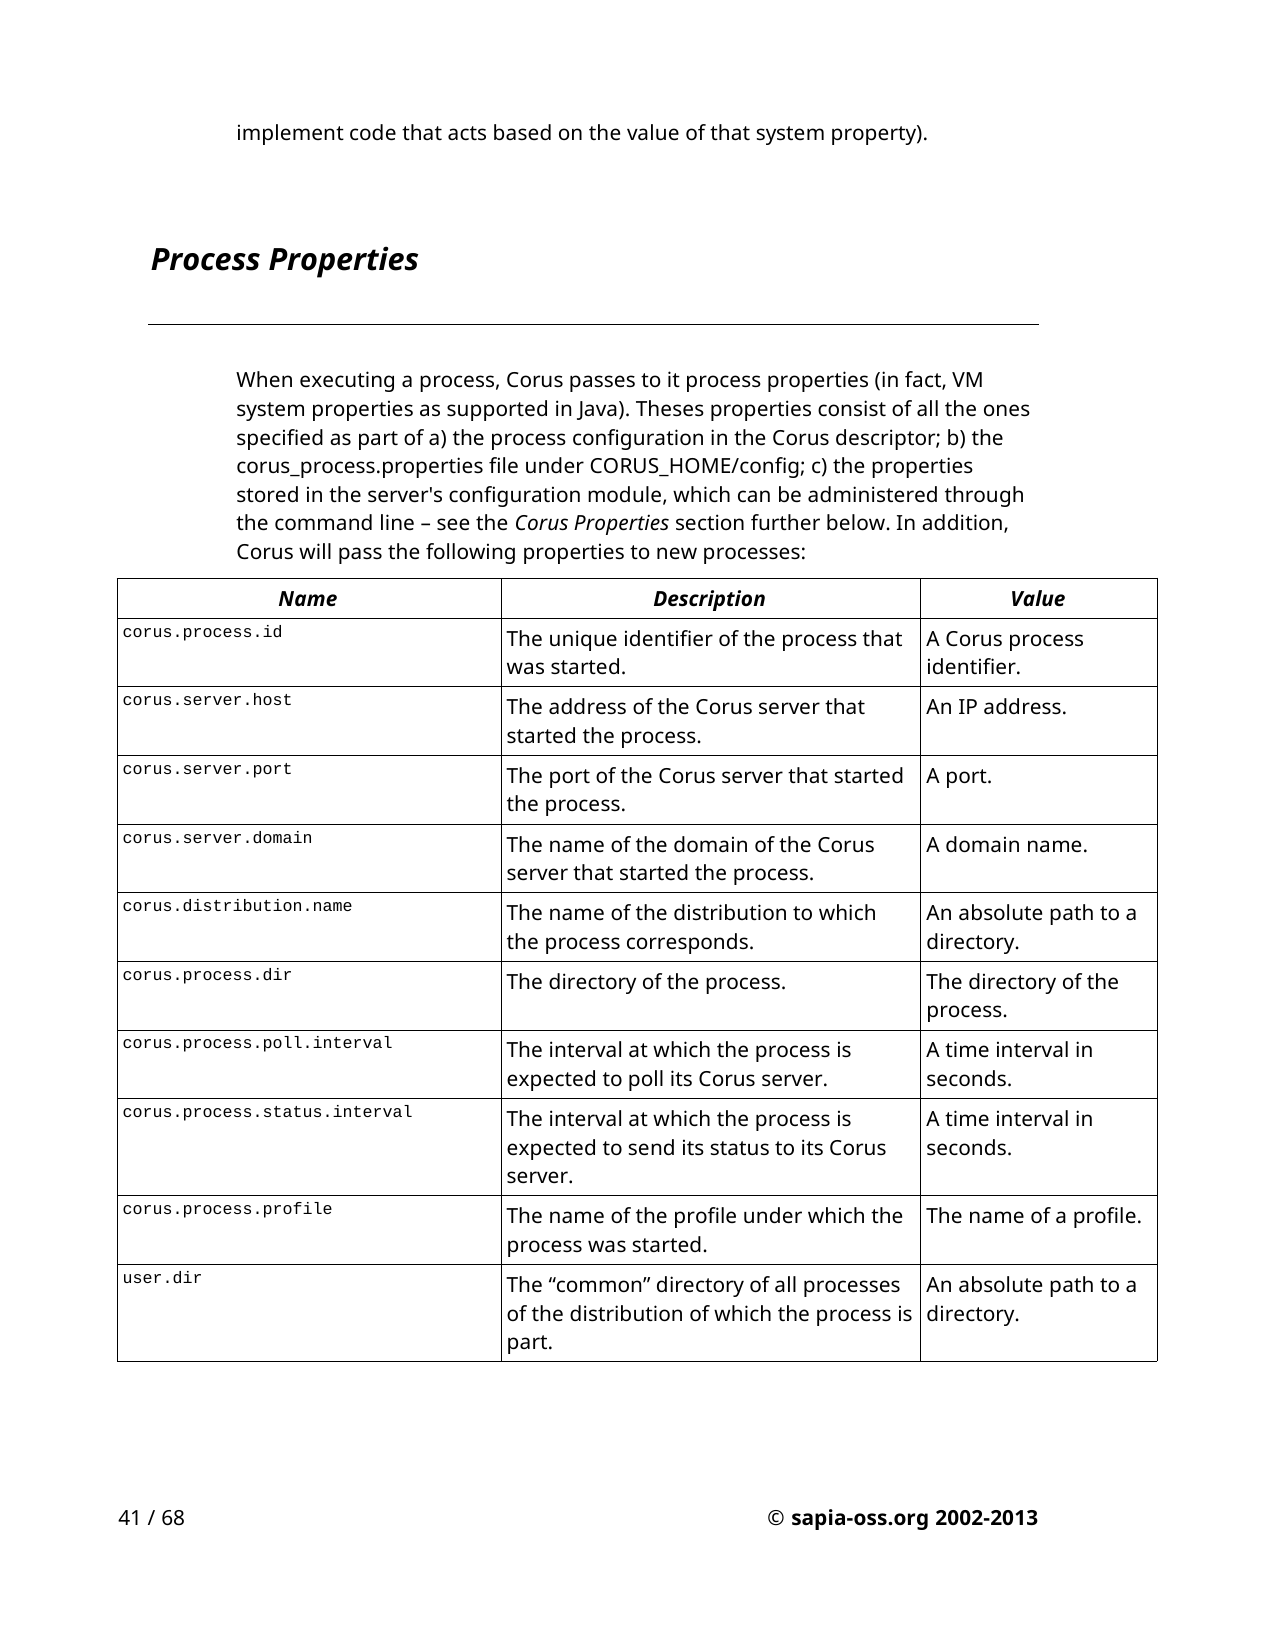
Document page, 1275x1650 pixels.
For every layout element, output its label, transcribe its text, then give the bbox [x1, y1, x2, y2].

table_cell The interval at which the process is expected to send its status to its Corus server. [502, 1099, 920, 1195]
table_cell corus.process.dir [118, 962, 501, 1030]
table_cell A Corus process identifier. [921, 619, 1157, 686]
table_cell corus.server.domain [118, 825, 501, 892]
table_cell corus.server.host [118, 687, 501, 755]
table_cell An absolute path to a directory. [921, 893, 1157, 961]
table_cell A time interval in seconds. [921, 1099, 1157, 1195]
table_cell The name of a profile. [921, 1196, 1157, 1264]
table_cell The directory of the process. [502, 962, 920, 1030]
table_cell A port. [921, 756, 1157, 824]
table_header Name [118, 579, 501, 618]
table_cell An IP address. [921, 687, 1157, 755]
table_cell The directory of the process. [921, 962, 1157, 1030]
table_cell corus.process.id [118, 619, 501, 686]
table_cell The address of the Corus server that started the process. [502, 687, 920, 755]
text implement code that acts based on the value of that system property). [236, 118, 1039, 147]
table_cell user.dir [118, 1265, 501, 1361]
table_cell The port of the Corus server that started the process. [502, 756, 920, 824]
subtitle Process Properties [148, 235, 1039, 324]
table_cell A domain name. [921, 825, 1157, 892]
table_cell corus.server.port [118, 756, 501, 824]
table_cell corus.distribution.name [118, 893, 501, 961]
table_cell The name of the distribution to which the process corresponds. [502, 893, 920, 961]
table_cell The “common” directory of all processes of the distribution of which the process is part. [502, 1265, 920, 1361]
table_header Description [502, 579, 920, 618]
table_cell corus.process.profile [118, 1196, 501, 1264]
table_cell The name of the profile under which the process was started. [502, 1196, 920, 1264]
table_cell An absolute path to a directory. [921, 1265, 1157, 1361]
table_header Value [921, 579, 1157, 618]
table_cell The name of the domain of the Corus server that started the process. [502, 825, 920, 892]
table_cell The interval at which the process is expected to poll its Corus server. [502, 1031, 920, 1098]
table_cell corus.process.poll.interval [118, 1031, 501, 1098]
table_cell A time interval in seconds. [921, 1031, 1157, 1098]
text When executing a process, Corus passes to it process properties (in fact, VM system properties as supported in Java). Theses properties consist of all the ones specified as part of a) the process configuration in the Corus descriptor; b) the corus_process.properties file under CORUS_HOME/config; c) the properties stored in the server's configuration module, which can be administered through the command line – see the Corus Properties section further below. In addition, Corus will pass the following properties to new processes: [236, 365, 1039, 565]
table_cell corus.process.status.interval [118, 1099, 501, 1195]
table_cell The unique identifier of the process that was started. [502, 619, 920, 686]
